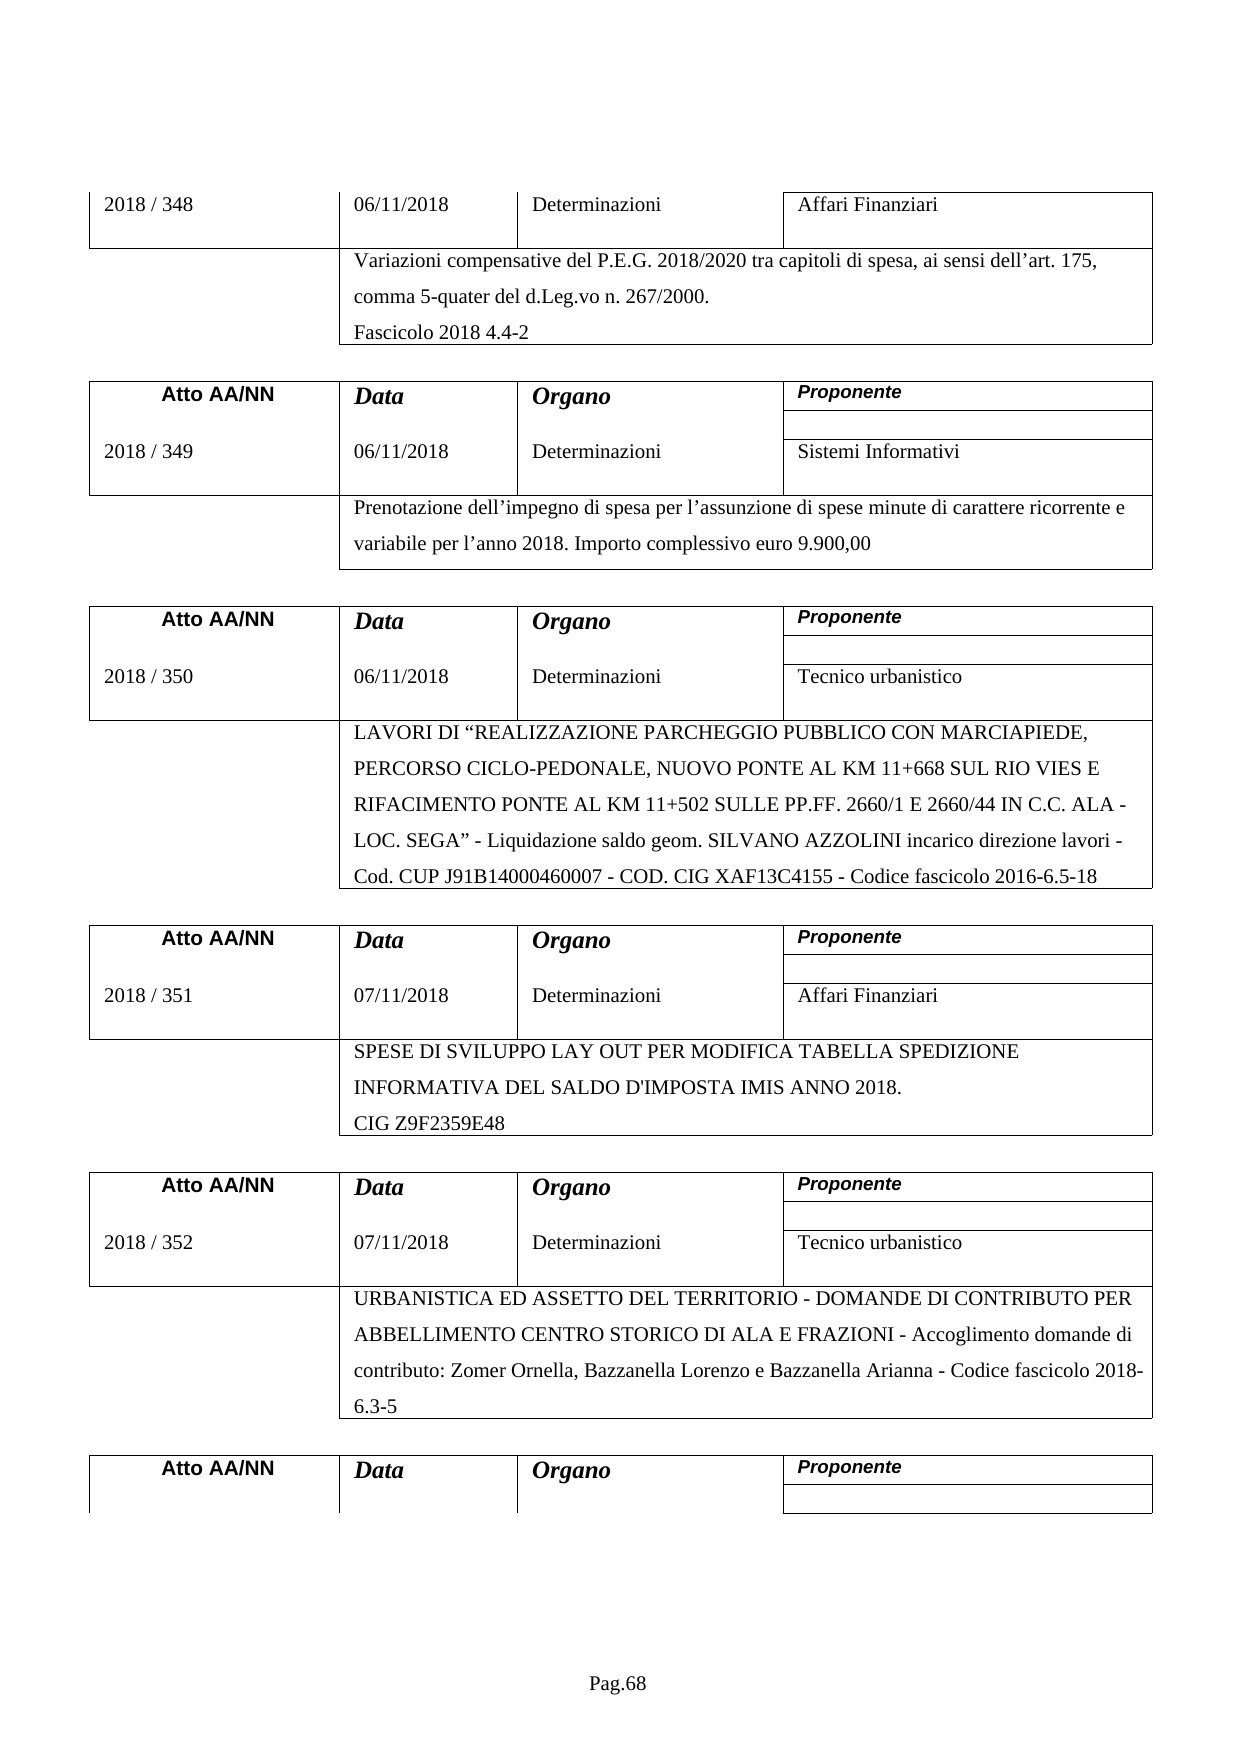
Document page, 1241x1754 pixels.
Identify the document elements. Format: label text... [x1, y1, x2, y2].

table_header Proponente [784, 926, 1152, 954]
table_cell [89, 344, 339, 381]
table_cell 2018 / 351 [90, 983, 339, 1038]
table_cell Tecnico urbanistico [784, 1231, 1152, 1286]
table_header Organo [518, 382, 783, 410]
table_cell Variazioni compensative del P.E.G. 2018/2020 tra capitoli di spesa, ai sensi dell’art. 175, comma 5-quater del d.Leg.vo n. 267/2000. Fascicolo 2018 4.4-2 [340, 249, 1152, 344]
table_cell Sistemi Informativi [784, 440, 1152, 494]
table_header Proponente [784, 1173, 1152, 1201]
table_cell [340, 635, 517, 664]
table_header Atto AA/NN [90, 382, 339, 410]
table_cell [518, 635, 783, 664]
table_cell [784, 955, 1152, 983]
table_cell Determinazioni [518, 439, 783, 494]
table_header Data [340, 926, 517, 954]
table_cell [340, 954, 517, 983]
table_cell [89, 721, 339, 888]
table_cell Determinazioni [518, 983, 783, 1038]
table_cell SPESE DI SVILUPPO LAY OUT PER MODIFICA TABELLA SPEDIZIONE INFORMATIVA DEL SALDO D'IMPOSTA IMIS ANNO 2018. CIG Z9F2359E48 [340, 1040, 1152, 1135]
table_cell Determinazioni [518, 1230, 783, 1286]
table_cell 06/11/2018 [340, 439, 517, 494]
table_cell [89, 496, 339, 569]
table_cell [89, 888, 339, 925]
table_cell 07/11/2018 [340, 983, 517, 1038]
table_cell LAVORI DI “REALIZZAZIONE PARCHEGGIO PUBBLICO CON MARCIAPIEDE, PERCORSO CICLO-PEDONALE, NUOVO PONTE AL KM 11+668 SUL RIO VIES E RIFACIMENTO PONTE AL KM 11+502 SULLE PP.FF. 2660/1 E 2660/44 IN C.C. ALA - LOC. SEGA” - Liquidazione saldo geom. SILVANO AZZOLINI incarico direzione lavori - Cod. CUP J91B14000460007 - COD. CIG XAF13C4155 - Codice fascicolo 2016-6.5-18 [340, 721, 1152, 888]
table_cell [339, 345, 1152, 381]
table_cell [784, 1202, 1152, 1230]
table_cell [339, 1419, 1152, 1455]
table_cell [89, 1135, 339, 1172]
table_cell Affari Finanziari [784, 984, 1152, 1038]
table_cell [340, 410, 517, 439]
table_cell [784, 636, 1152, 664]
table_cell [90, 410, 339, 439]
table_cell [89, 1418, 339, 1455]
table_header Organo [518, 607, 783, 635]
table_header Organo [518, 926, 783, 954]
table_cell [518, 1484, 783, 1513]
table_cell 2018 / 352 [90, 1230, 339, 1286]
table_header Atto AA/NN [90, 926, 339, 954]
table_cell 2018 / 348 [90, 192, 339, 247]
table_cell [90, 1484, 339, 1513]
table_cell [89, 569, 339, 606]
table_header Atto AA/NN [90, 607, 339, 635]
table_header Proponente [784, 1456, 1152, 1484]
table_header Data [340, 607, 517, 635]
table_cell Tecnico urbanistico [784, 665, 1152, 719]
table_cell 07/11/2018 [340, 1230, 517, 1286]
table_cell 2018 / 349 [90, 439, 339, 494]
table_cell [784, 1485, 1152, 1513]
table_cell [90, 954, 339, 983]
table_cell [89, 249, 339, 344]
table_cell [518, 1201, 783, 1230]
table_header Proponente [784, 607, 1152, 635]
table_cell [89, 1040, 339, 1135]
table_cell [339, 570, 1152, 606]
table_cell [339, 1136, 1152, 1172]
table_cell [340, 1484, 517, 1513]
table_header Organo [518, 1456, 783, 1484]
table_header Data [340, 382, 517, 410]
table_cell [89, 1287, 339, 1418]
table_cell Determinazioni [518, 664, 783, 719]
table_cell Affari Finanziari [784, 193, 1152, 247]
table_header Data [340, 1456, 517, 1484]
table_cell 2018 / 350 [90, 664, 339, 719]
table_cell [340, 1201, 517, 1230]
table_cell [518, 954, 783, 983]
table_cell Determinazioni [518, 192, 783, 247]
table_cell URBANISTICA ED ASSETTO DEL TERRITORIO - DOMANDE DI CONTRIBUTO PER ABBELLIMENTO CENTRO STORICO DI ALA E FRAZIONI - Accoglimento domande di contributo: Zomer Ornella, Bazzanella Lorenzo e Bazzanella Arianna - Codice fascicolo 2018-6.3-5 [340, 1287, 1152, 1418]
table_header Proponente [784, 382, 1152, 410]
table_cell [90, 1201, 339, 1230]
table_cell 06/11/2018 [340, 192, 517, 247]
table_cell [90, 635, 339, 664]
table_cell [339, 889, 1152, 925]
table_header Atto AA/NN [90, 1456, 339, 1484]
table_cell Prenotazione dell’impegno di spesa per l’assunzione di spese minute di carattere ricorrente e variabile per l’anno 2018. Importo complessivo euro 9.900,00 [340, 496, 1152, 569]
table_header Data [340, 1173, 517, 1201]
table_header Atto AA/NN [90, 1173, 339, 1201]
table_cell [784, 411, 1152, 439]
table_header Organo [518, 1173, 783, 1201]
table_cell 06/11/2018 [340, 664, 517, 719]
table_cell [518, 410, 783, 439]
